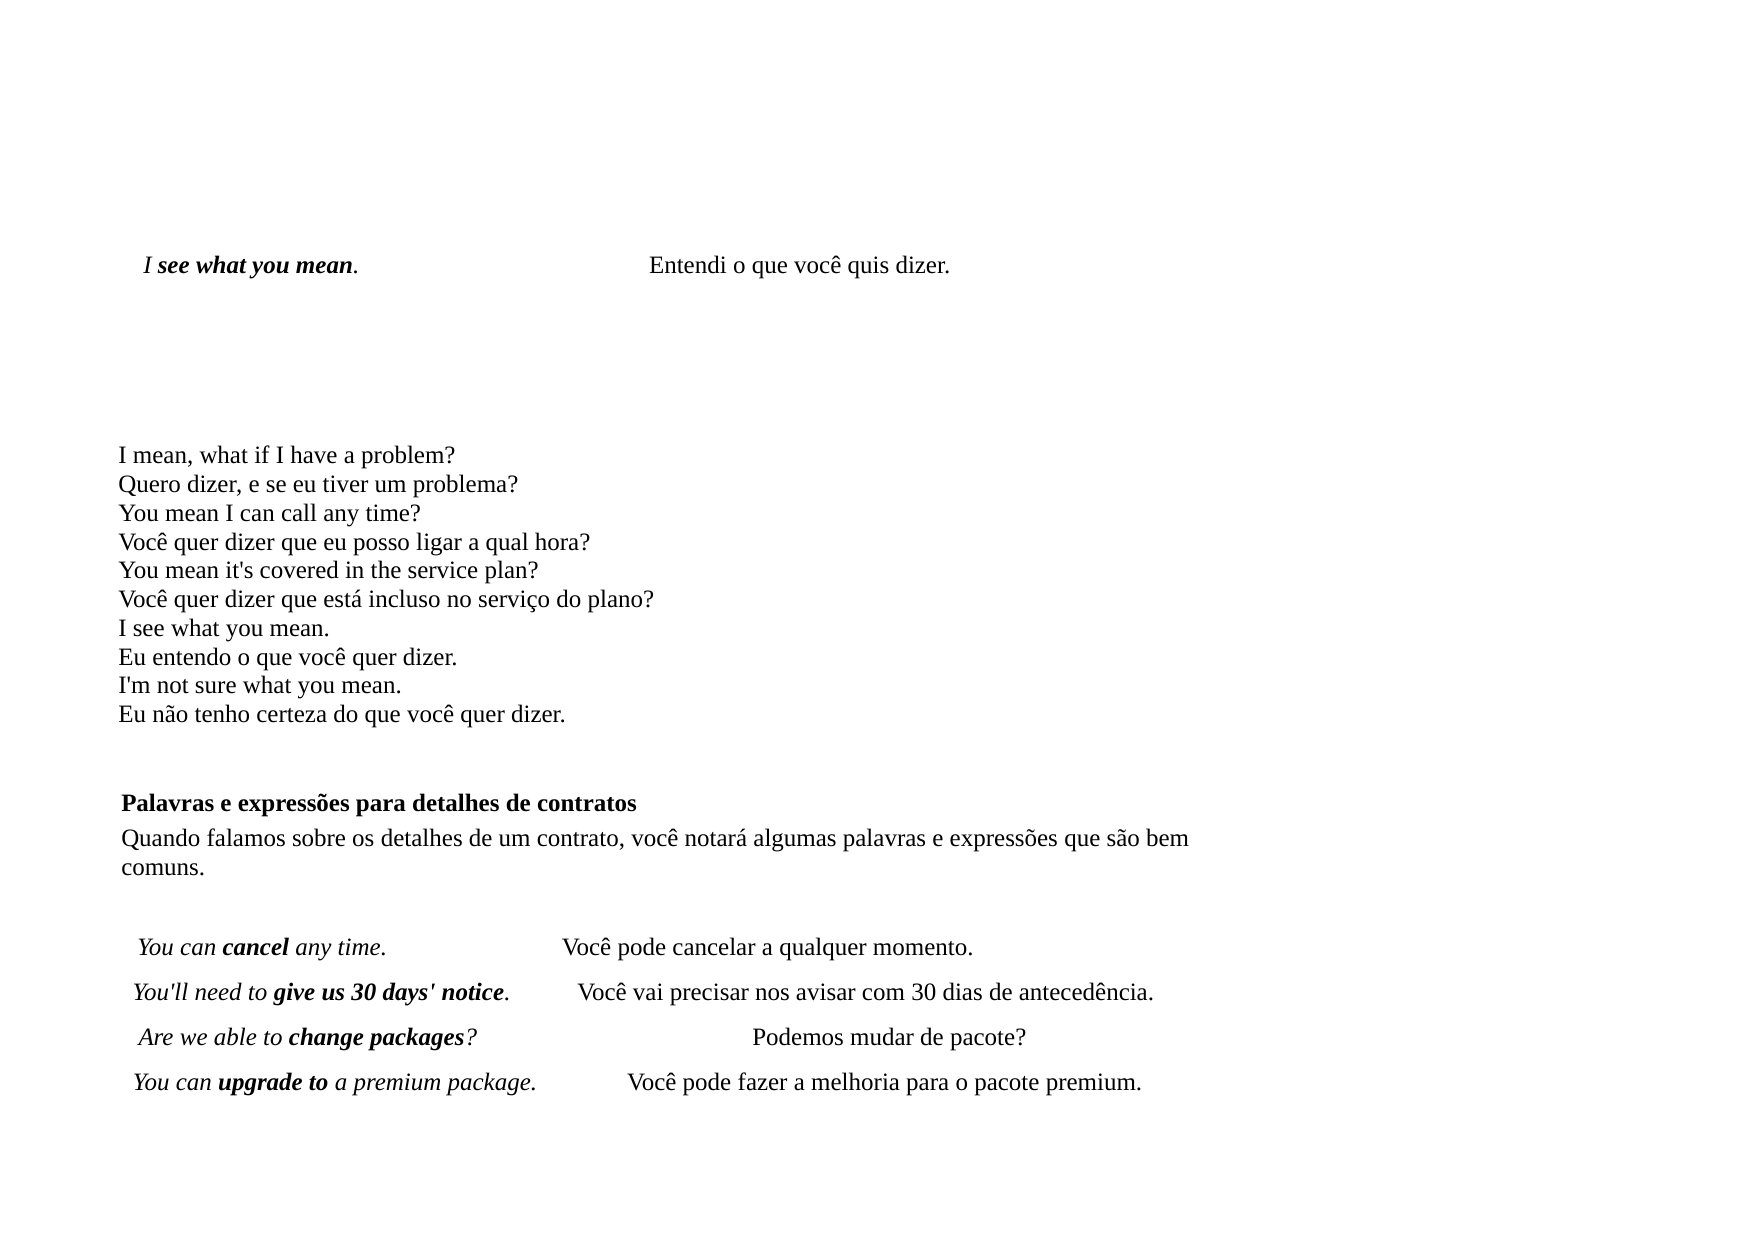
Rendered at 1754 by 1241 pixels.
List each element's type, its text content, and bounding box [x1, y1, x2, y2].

table_header Você pode cancelar a qualquer momento. [559, 929, 1251, 963]
table_cell [482, 918, 1251, 929]
table_cell [118, 1099, 130, 1109]
text I mean, what if I have a problem? [118, 441, 1636, 469]
table_header [118, 1064, 130, 1099]
text Você quer dizer que está incluso no serviço do plano? [118, 584, 1636, 613]
table_cell [482, 884, 845, 918]
table_cell [135, 1054, 1251, 1064]
text Você quer dizer que eu posso ligar a qual hora? [118, 527, 1636, 556]
table_cell Quando falamos sobre os detalhes de um contrato, você notará algumas palavras e expressões que são bem comuns. [118, 820, 1251, 883]
text Eu não tenho certeza do que você quer dizer. [118, 699, 1636, 728]
table_header Podemos mudar de pacote? [749, 1019, 1251, 1054]
table_cell [130, 1099, 1251, 1109]
table_header Você pode fazer a melhoria para o pacote premium. [624, 1064, 1251, 1099]
table_header You can upgrade to a premium package. [130, 1064, 624, 1099]
table_cell [845, 884, 1251, 918]
table_header Are we able to change packages? [135, 1019, 749, 1054]
text You mean I can call any time? [118, 498, 1636, 527]
text Quero dizer, e se eu tiver um problema? [118, 469, 1636, 498]
table_header You can cancel any time. [134, 929, 559, 963]
table_header You'll need to give us 30 days' notice. [129, 974, 574, 1008]
text You mean it's covered in the service plan? [118, 556, 1636, 584]
table_cell [118, 918, 482, 929]
table_header Palavras e expressões para detalhes de contratos [118, 786, 1251, 820]
table_cell [129, 1009, 1251, 1019]
table_header [118, 1019, 135, 1054]
table_header Entendi o que você quis dizer. [646, 118, 1348, 412]
text I see what you mean. [118, 613, 1636, 642]
text I'm not sure what you mean. [118, 671, 1636, 699]
table_cell [118, 963, 134, 974]
table_cell [118, 1054, 135, 1064]
table_cell [118, 884, 482, 918]
table_cell [134, 963, 1251, 974]
table_header [118, 929, 134, 963]
table_header Você vai precisar nos avisar com 30 dias de antecedência. [574, 974, 1251, 1008]
table_header [118, 974, 129, 1008]
text Eu entendo o que você quer dizer. [118, 642, 1636, 671]
table_cell [118, 1009, 129, 1019]
table_header [118, 118, 140, 412]
table_header I see what you mean. [140, 118, 646, 412]
